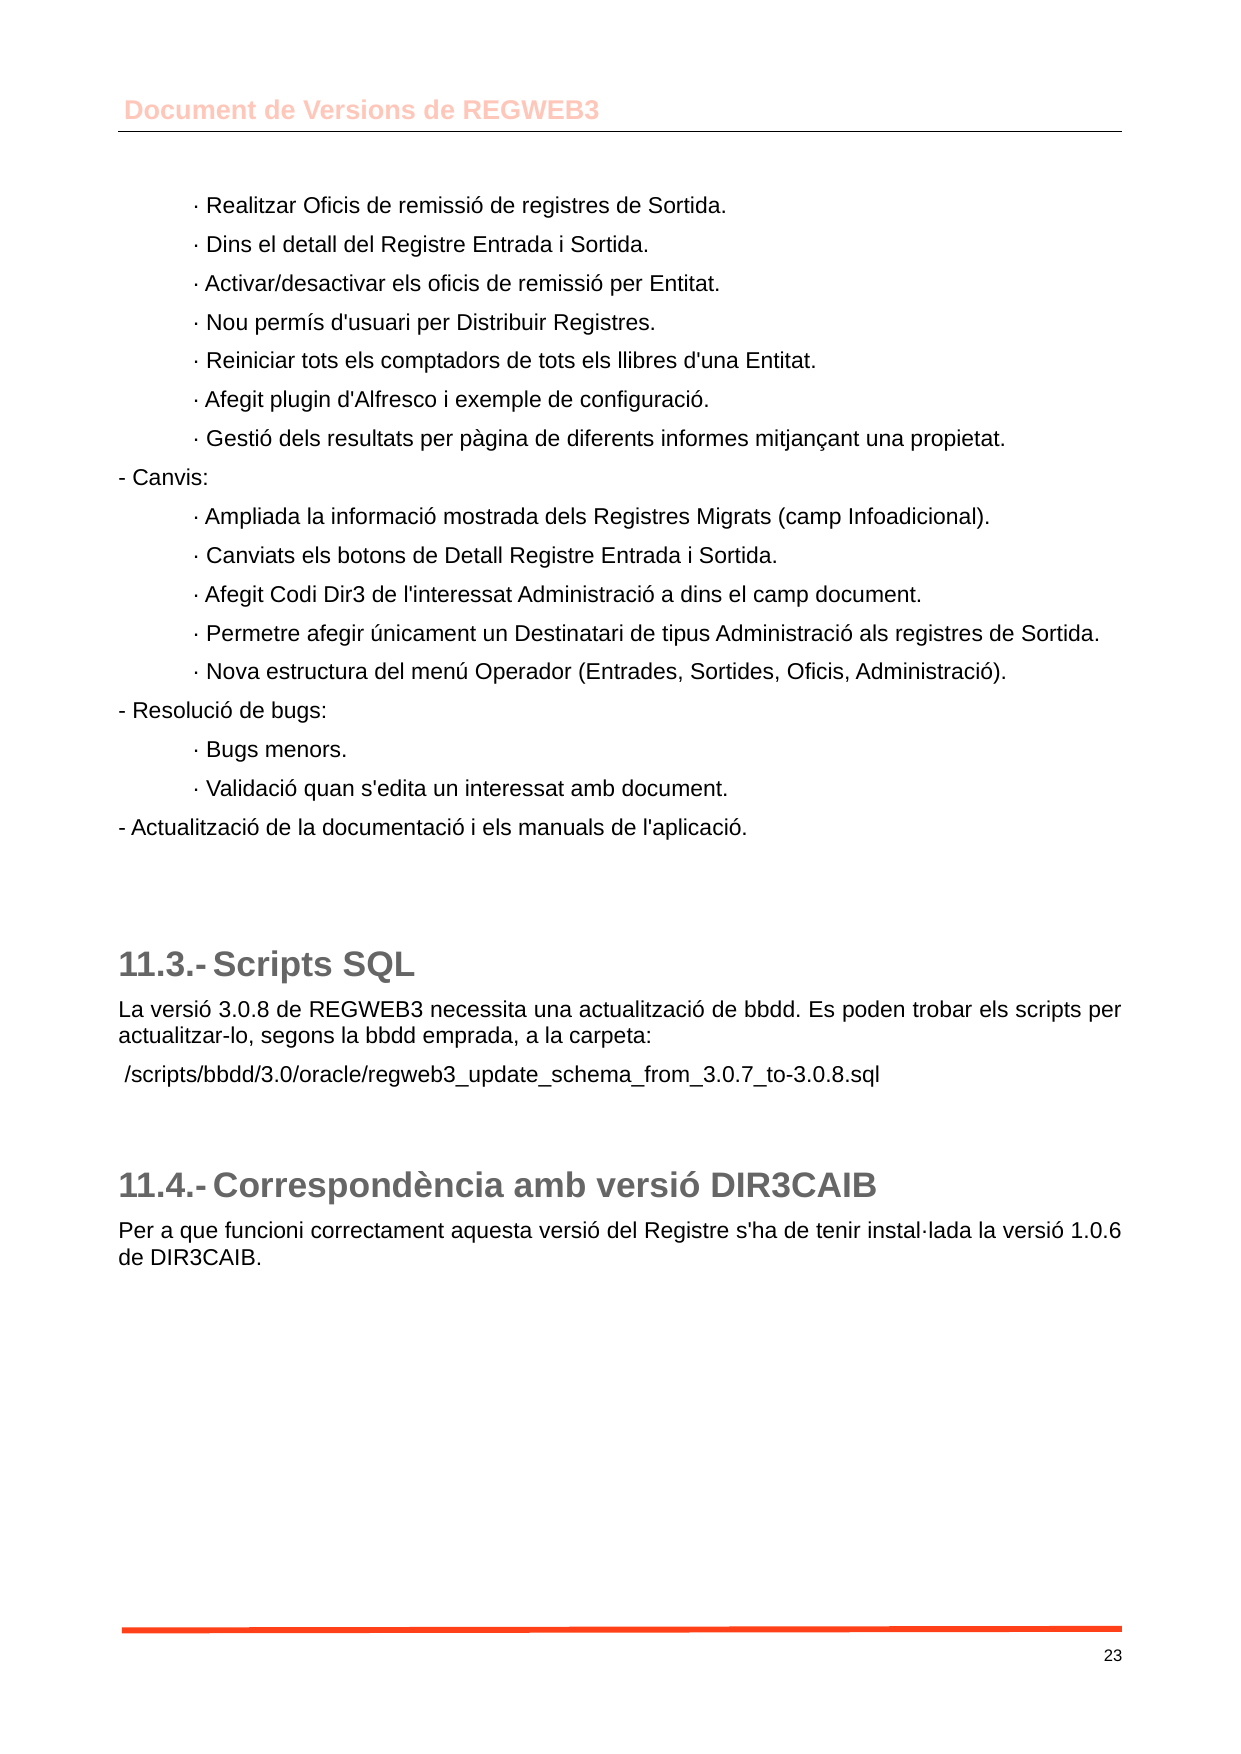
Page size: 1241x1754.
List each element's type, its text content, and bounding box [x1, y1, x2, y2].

text /scripts/bbdd/3.0/oracle/regweb3_update_schema_from_3.0.7_to-3.0.8.sql [118, 1061, 1122, 1088]
text · Canviats els botons de Detall Registre Entrada i Sortida. [192, 542, 1122, 568]
text · Nova estructura del menú Operador (Entrades, Sortides, Oficis, Administració). [192, 658, 1122, 685]
text · Afegit Codi Dir3 de l'interessat Administració a dins el camp document. [192, 581, 1122, 607]
subtitle Correspondència amb versió DIR3CAIB [118, 1164, 1122, 1205]
text · Ampliada la informació mostrada dels Registres Migrats (camp Infoadicional). [118, 503, 1122, 529]
text · Activar/desactivar els oficis de remissió per Entitat. [192, 270, 1122, 296]
text - Canvis: [118, 464, 1122, 490]
text - Actualització de la documentació i els manuals de l'aplicació. [118, 814, 1122, 840]
subtitle Scripts SQL [118, 943, 1122, 983]
text Per a que funcioni correctament aquesta versió del Registre s'ha de tenir instal·lada la versió 1.0.6 de DIR3CAIB. [118, 1217, 1122, 1270]
text - Resolució de bugs: [118, 697, 1122, 723]
text · Validació quan s'edita un interessat amb document. [192, 775, 1122, 801]
text · Afegit plugin d'Alfresco i exemple de configuració. [192, 386, 1122, 413]
text · Nou permís d'usuari per Distribuir Registres. [192, 309, 1122, 335]
text · Bugs menors. [192, 736, 1122, 762]
text La versió 3.0.8 de REGWEB3 necessita una actualització de bbdd. Es poden trobar els scripts per actualitzar-lo, segons la bbdd emprada, a la carpeta: [118, 996, 1122, 1049]
text · Dins el detall del Registre Entrada i Sortida. [192, 231, 1122, 257]
text · Permetre afegir únicament un Destinatari de tipus Administració als registres de Sortida. [192, 619, 1122, 646]
text · Gestió dels resultats per pàgina de diferents informes mitjançant una propietat. [192, 425, 1122, 452]
text · Realitzar Oficis de remissió de registres de Sortida. [192, 192, 1122, 218]
text · Reiniciar tots els comptadors de tots els llibres d'una Entitat. [192, 347, 1122, 374]
